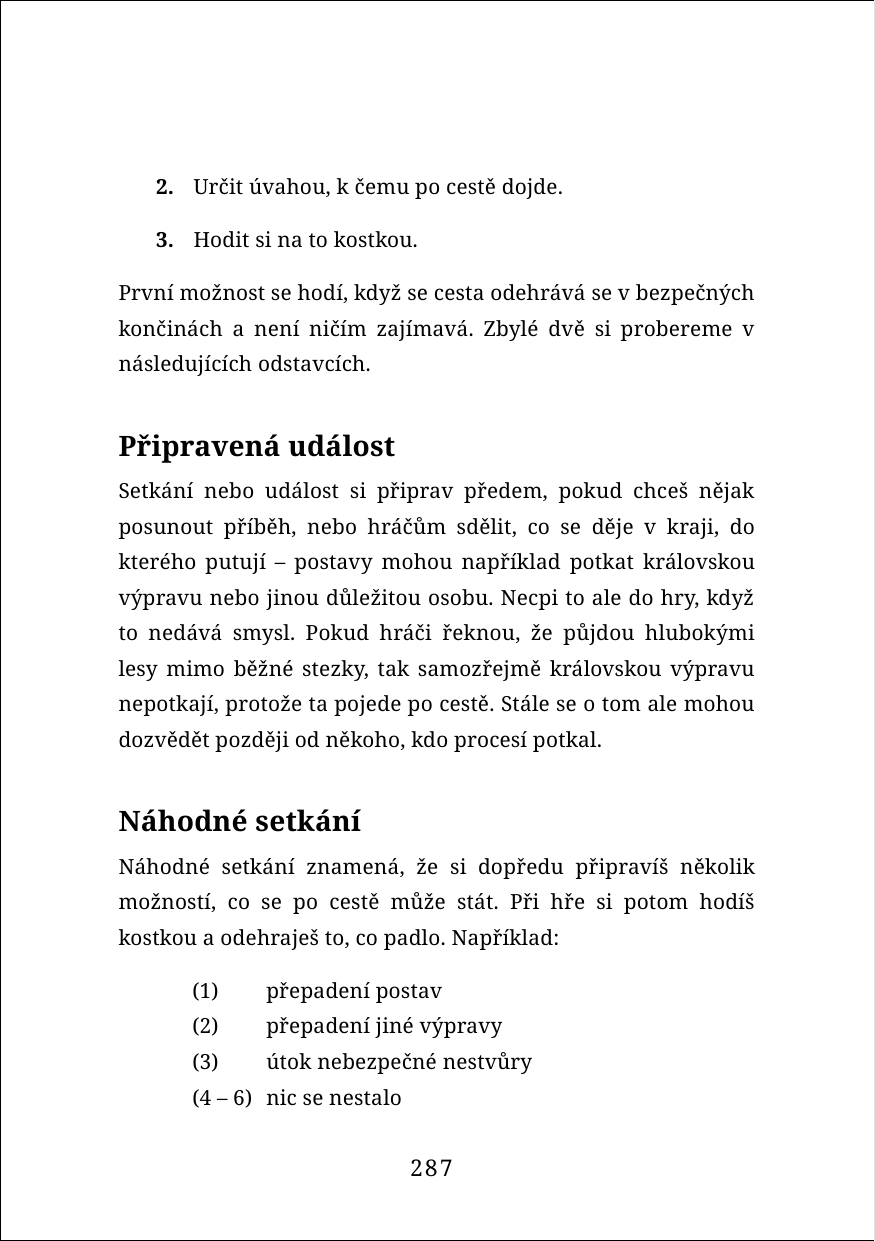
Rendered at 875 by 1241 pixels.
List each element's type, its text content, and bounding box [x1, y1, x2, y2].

subtitle Připravená událost [118, 426, 756, 464]
list Hodit si na to kostkou. [156, 225, 756, 253]
text (1) přepadení postav (2) přepadení jiné výpravy (3) útok nebezpečné nestvůry (4 – 6) nic se nestalo [192, 976, 756, 1111]
list Určit úvahou, k čemu po cestě dojde. [156, 172, 756, 200]
text První možnost se hodí, když se cesta odehrává se v bezpečných končinách a není ničím zajímavá. Zbylé dvě si probereme v následujících odstavcích. [118, 278, 756, 378]
subtitle Náhodné setkání [118, 802, 756, 840]
text Náhodné setkání znamená, že si dopředu připravíš několik možností, co se po cestě může stát. Při hře si potom hodíš kostkou a odehraješ to, co padlo. Například: [118, 852, 756, 951]
text Setkání nebo událost si připrav předem, pokud chceš nějak posunout příběh, nebo hráčům sdělit, co se děje v kraji, do kterého putují – postavy mohou například potkat královskou výpravu nebo jinou důležitou osobu. Necpi to ale do hry, když to nedává smysl. Pokud hráči řeknou, že půjdou hlubokými lesy mimo běžné stezky, tak samozřejmě královskou výpravu nepotkají, protože ta pojede po cestě. Stále se o tom ale mohou dozvědět později od někoho, kdo procesí potkal. [118, 476, 756, 753]
